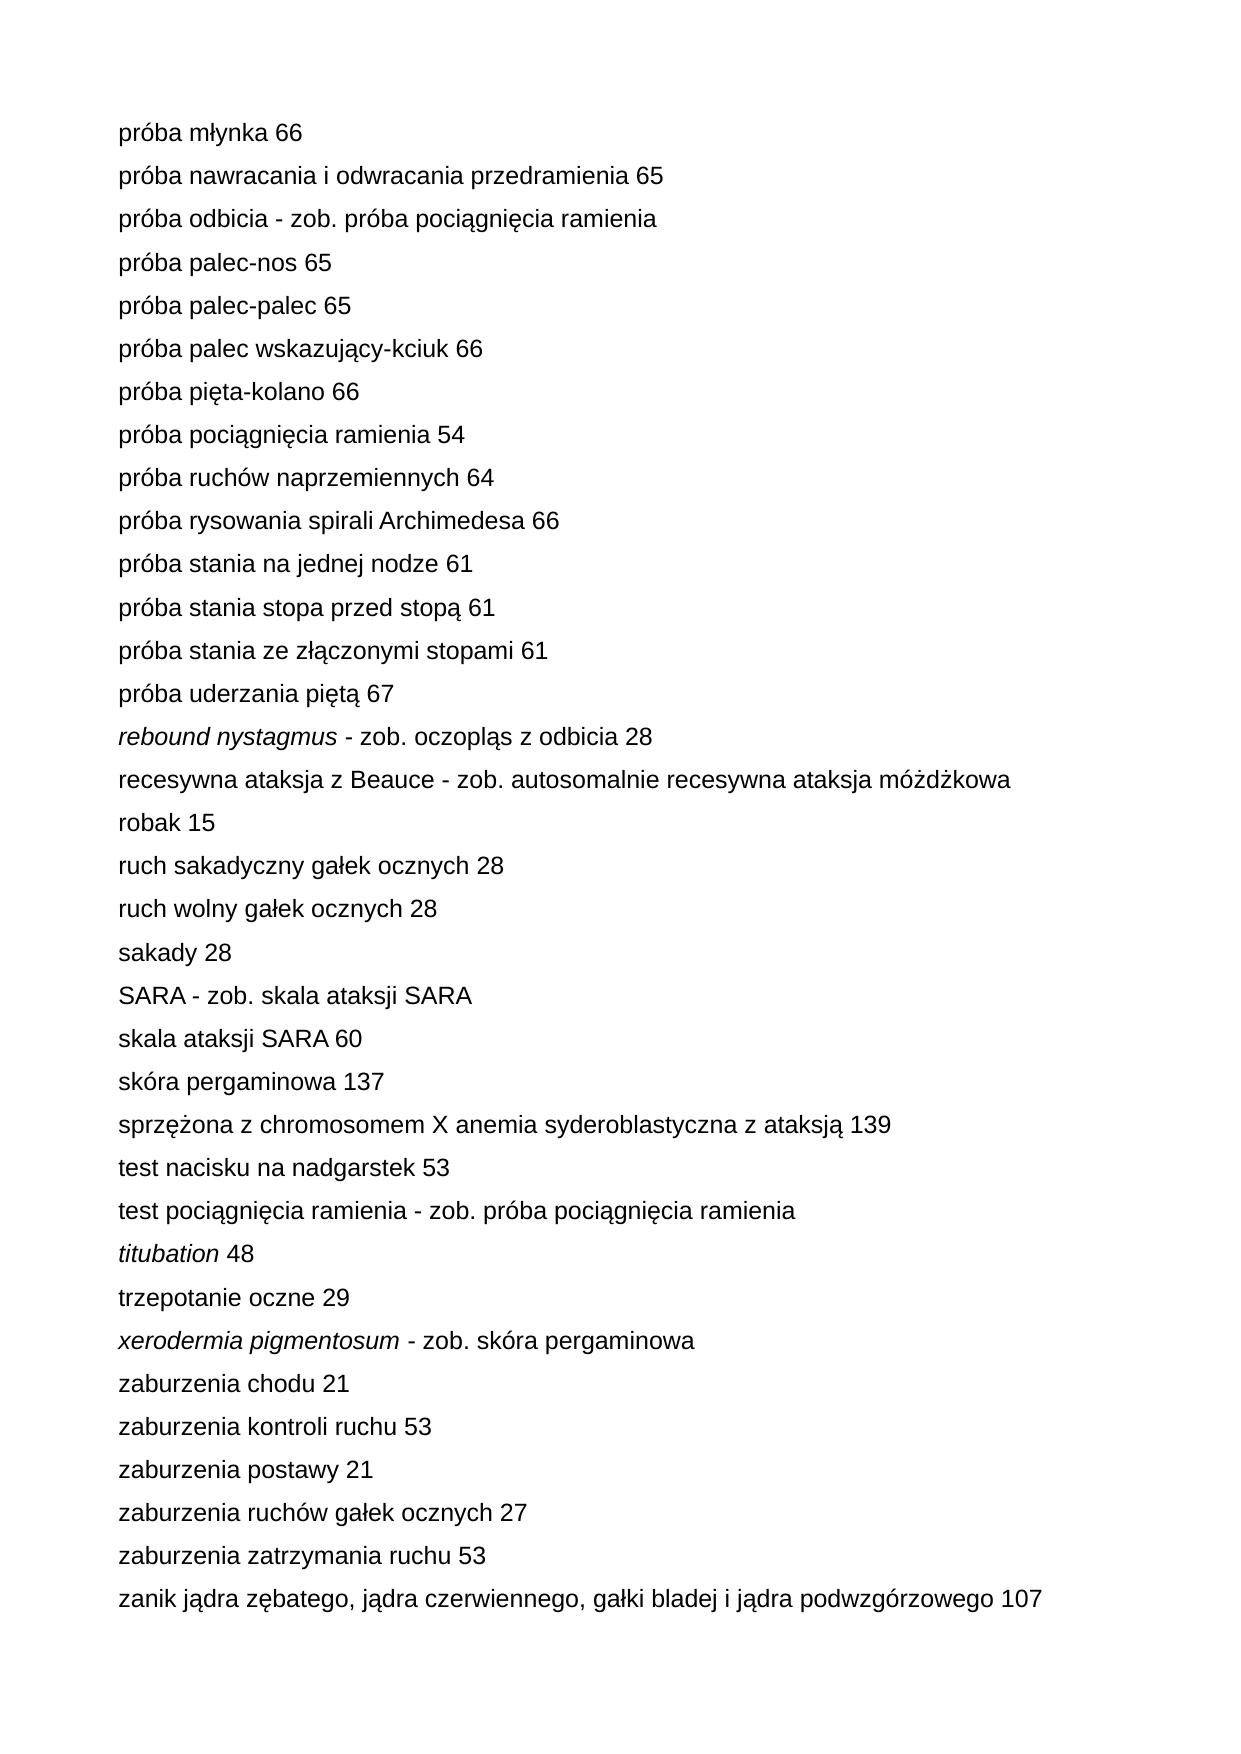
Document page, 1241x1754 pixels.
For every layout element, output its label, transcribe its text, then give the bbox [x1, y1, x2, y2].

text ruch sakadyczny gałek ocznych 28 [118, 851, 1122, 880]
text zaburzenia chodu 21 [118, 1369, 1122, 1397]
text trzepotanie oczne 29 [118, 1282, 1122, 1311]
text skóra pergaminowa 137 [118, 1067, 1122, 1096]
text skala ataksji SARA 60 [118, 1024, 1122, 1052]
text robak 15 [118, 808, 1122, 837]
text titubation 48 [118, 1239, 1122, 1268]
text próba rysowania spirali Archimedesa 66 [118, 506, 1122, 535]
text sprzężona z chromosomem X anemia syderoblastyczna z ataksją 139 [118, 1110, 1122, 1139]
text próba stania stopa przed stopą 61 [118, 592, 1122, 621]
text sakady 28 [118, 937, 1122, 966]
text próba uderzania piętą 67 [118, 679, 1122, 707]
text xerodermia pigmentosum - zob. skóra pergaminowa [118, 1326, 1122, 1354]
text ruch wolny gałek ocznych 28 [118, 894, 1122, 923]
text próba stania ze złączonymi stopami 61 [118, 636, 1122, 664]
text próba palec wskazujący-kciuk 66 [118, 334, 1122, 362]
text próba palec-palec 65 [118, 291, 1122, 319]
text próba młynka 66 [118, 118, 1122, 147]
text zanik jądra zębatego, jądra czerwiennego, gałki bladej i jądra podwzgórzowego 107 [118, 1584, 1122, 1613]
text zaburzenia zatrzymania ruchu 53 [118, 1541, 1122, 1570]
text recesywna ataksja z Beauce - zob. autosomalnie recesywna ataksja móżdżkowa [118, 765, 1122, 794]
text próba pięta-kolano 66 [118, 377, 1122, 406]
text próba stania na jednej nodze 61 [118, 549, 1122, 578]
text rebound nystagmus - zob. oczopląs z odbicia 28 [118, 722, 1122, 751]
text próba ruchów naprzemiennych 64 [118, 463, 1122, 492]
text próba odbicia - zob. próba pociągnięcia ramienia [118, 204, 1122, 233]
text test pociągnięcia ramienia - zob. próba pociągnięcia ramienia [118, 1196, 1122, 1225]
text test nacisku na nadgarstek 53 [118, 1153, 1122, 1182]
text zaburzenia postawy 21 [118, 1455, 1122, 1484]
text próba nawracania i odwracania przedramienia 65 [118, 161, 1122, 190]
text SARA - zob. skala ataksji SARA [118, 981, 1122, 1009]
text zaburzenia kontroli ruchu 53 [118, 1412, 1122, 1441]
text próba palec-nos 65 [118, 247, 1122, 276]
text zaburzenia ruchów gałek ocznych 27 [118, 1498, 1122, 1527]
text próba pociągnięcia ramienia 54 [118, 420, 1122, 449]
